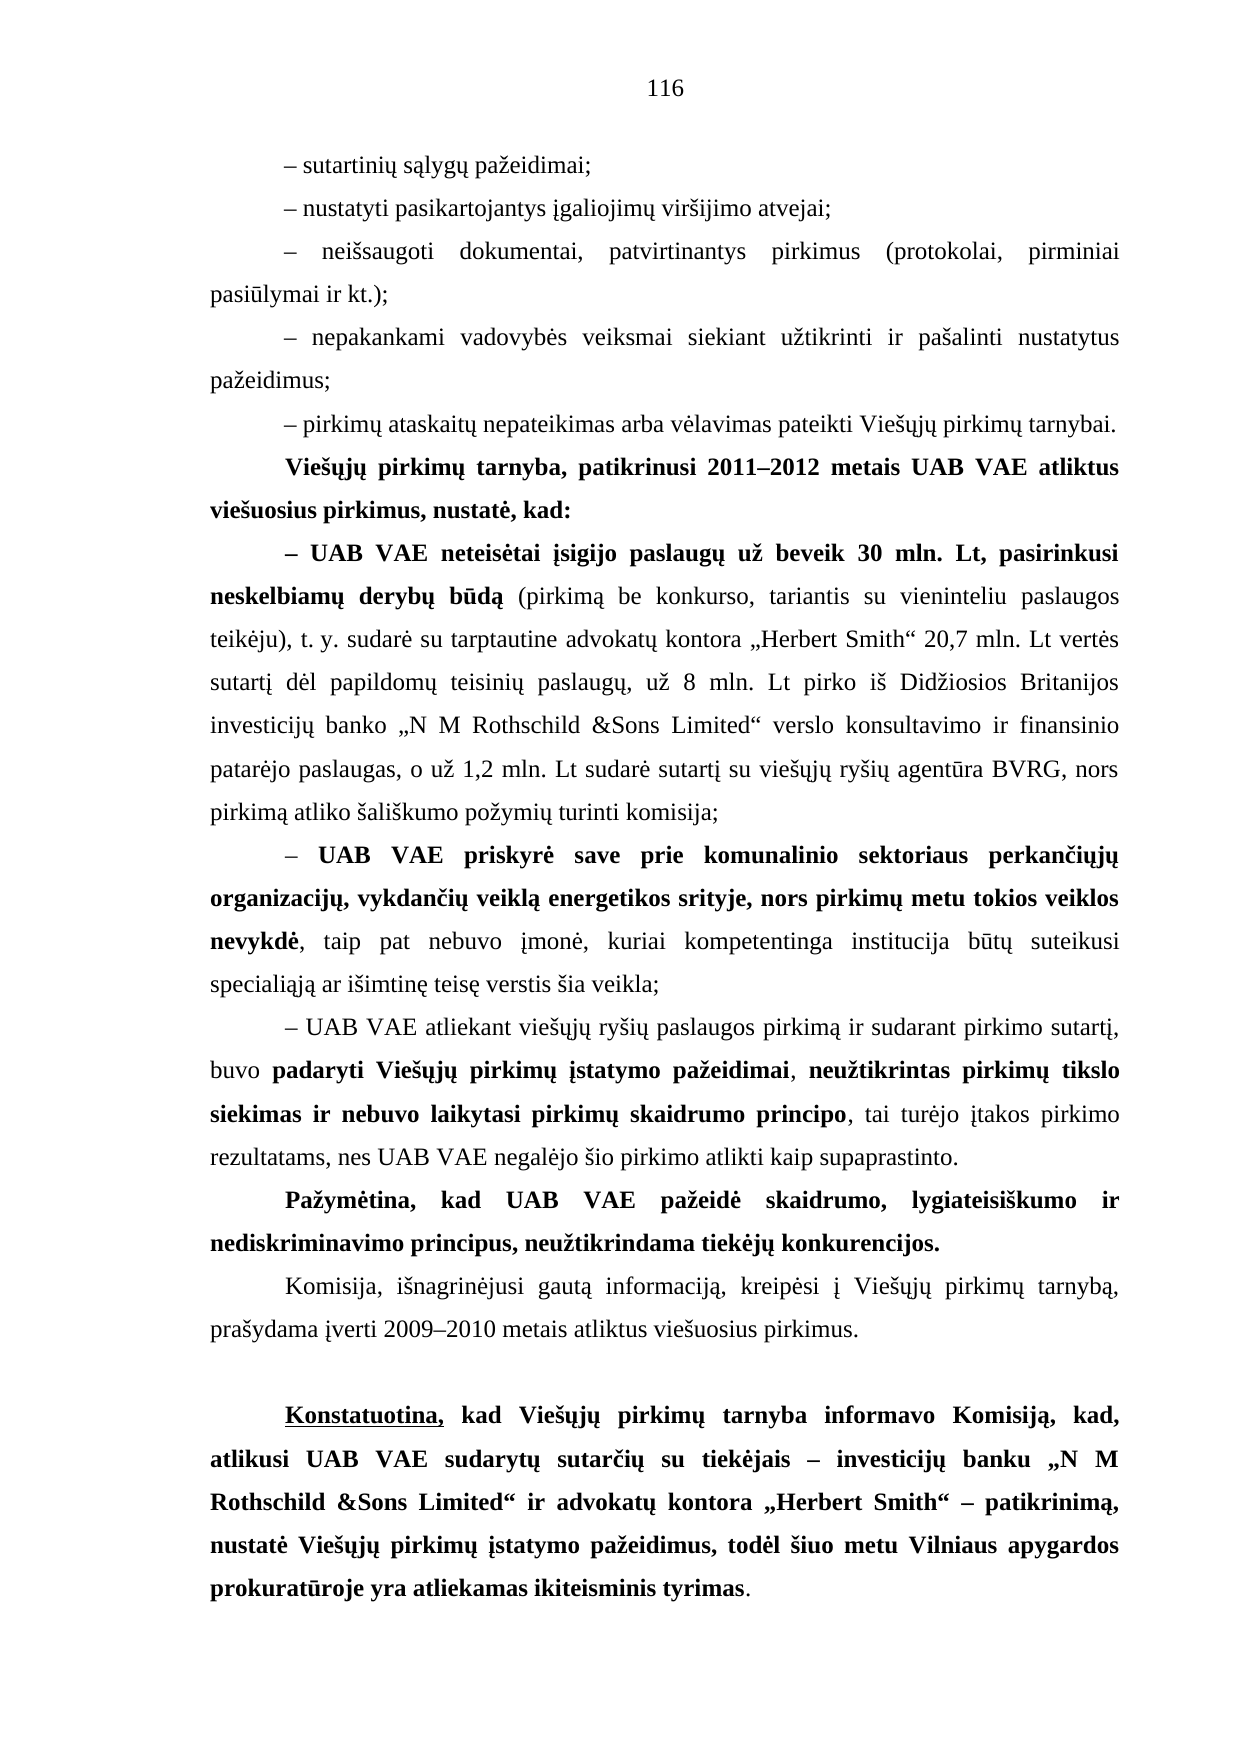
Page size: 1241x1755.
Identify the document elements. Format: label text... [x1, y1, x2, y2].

text Komisija, išnagrinėjusi gautą informaciją, kreipėsi į Viešųjų pirkimų tarnybą, prašydama įverti 2009–2010 metais atliktus viešuosius pirkimus. [210, 1271, 1120, 1343]
text – UAB VAE priskyrė save prie komunalinio sektoriaus perkančiųjų organizacijų, vykdančių veiklą energetikos srityje, nors pirkimų metu tokios veiklos nevykdė, taip pat nebuvo įmonė, kuriai kompetentinga institucija būtų suteikusi specialiąją ar išimtinę teisę verstis šia veikla; [210, 840, 1120, 998]
text Viešųjų pirkimų tarnyba, patikrinusi 2011–2012 metais UAB VAE atliktus viešuosius pirkimus, nustatė, kad: [210, 452, 1120, 524]
text – pirkimų ataskaitų nepateikimas arba vėlavimas pateikti Viešųjų pirkimų tarnybai. [210, 409, 1120, 437]
text Konstatuotina, kad Viešųjų pirkimų tarnyba informavo Komisiją, kad, atlikusi UAB VAE sudarytų sutarčių su tiekėjais – investicijų banku „N M Rothschild &Sons Limited“ ir advokatų kontora „Herbert Smith“ – patikrinimą, nustatė Viešųjų pirkimų įstatymo pažeidimus, todėl šiuo metu Vilniaus apygardos prokuratūroje yra atliekamas ikiteisminis tyrimas. [210, 1401, 1120, 1602]
text – neišsaugoti dokumentai, patvirtinantys pirkimus (protokolai, pirminiai pasiūlymai ir kt.); [210, 236, 1120, 308]
text – nustatyti pasikartojantys įgaliojimų viršijimo atvejai; [210, 193, 1120, 222]
text – nepakankami vadovybės veiksmai siekiant užtikrinti ir pašalinti nustatytus pažeidimus; [210, 322, 1120, 394]
text – sutartinių sąlygų pažeidimai; [210, 150, 1120, 179]
text Pažymėtina, kad UAB VAE pažeidė skaidrumo, lygiateisiškumo ir nediskriminavimo principus, neužtikrindama tiekėjų konkurencijos. [210, 1185, 1120, 1257]
text – UAB VAE atliekant viešųjų ryšių paslaugos pirkimą ir sudarant pirkimo sutartį, buvo padaryti Viešųjų pirkimų įstatymo pažeidimai, neužtikrintas pirkimų tikslo siekimas ir nebuvo laikytasi pirkimų skaidrumo principo, tai turėjo įtakos pirkimo rezultatams, nes UAB VAE negalėjo šio pirkimo atlikti kaip supaprastinto. [210, 1012, 1120, 1171]
text – UAB VAE neteisėtai įsigijo paslaugų už beveik 30 mln. Lt, pasirinkusi neskelbiamų derybų būdą (pirkimą be konkurso, tariantis su vieninteliu paslaugos teikėju), t. y. sudarė su tarptautine advokatų kontora „Herbert Smith“ 20,7 mln. Lt vertės sutartį dėl papildomų teisinių paslaugų, už 8 mln. Lt pirko iš Didžiosios Britanijos investicijų banko „N M Rothschild &Sons Limited“ verslo konsultavimo ir finansinio patarėjo paslaugas, o už 1,2 mln. Lt sudarė sutartį su viešųjų ryšių agentūra BVRG, nors pirkimą atliko šališkumo požymių turinti komisija; [210, 538, 1120, 826]
